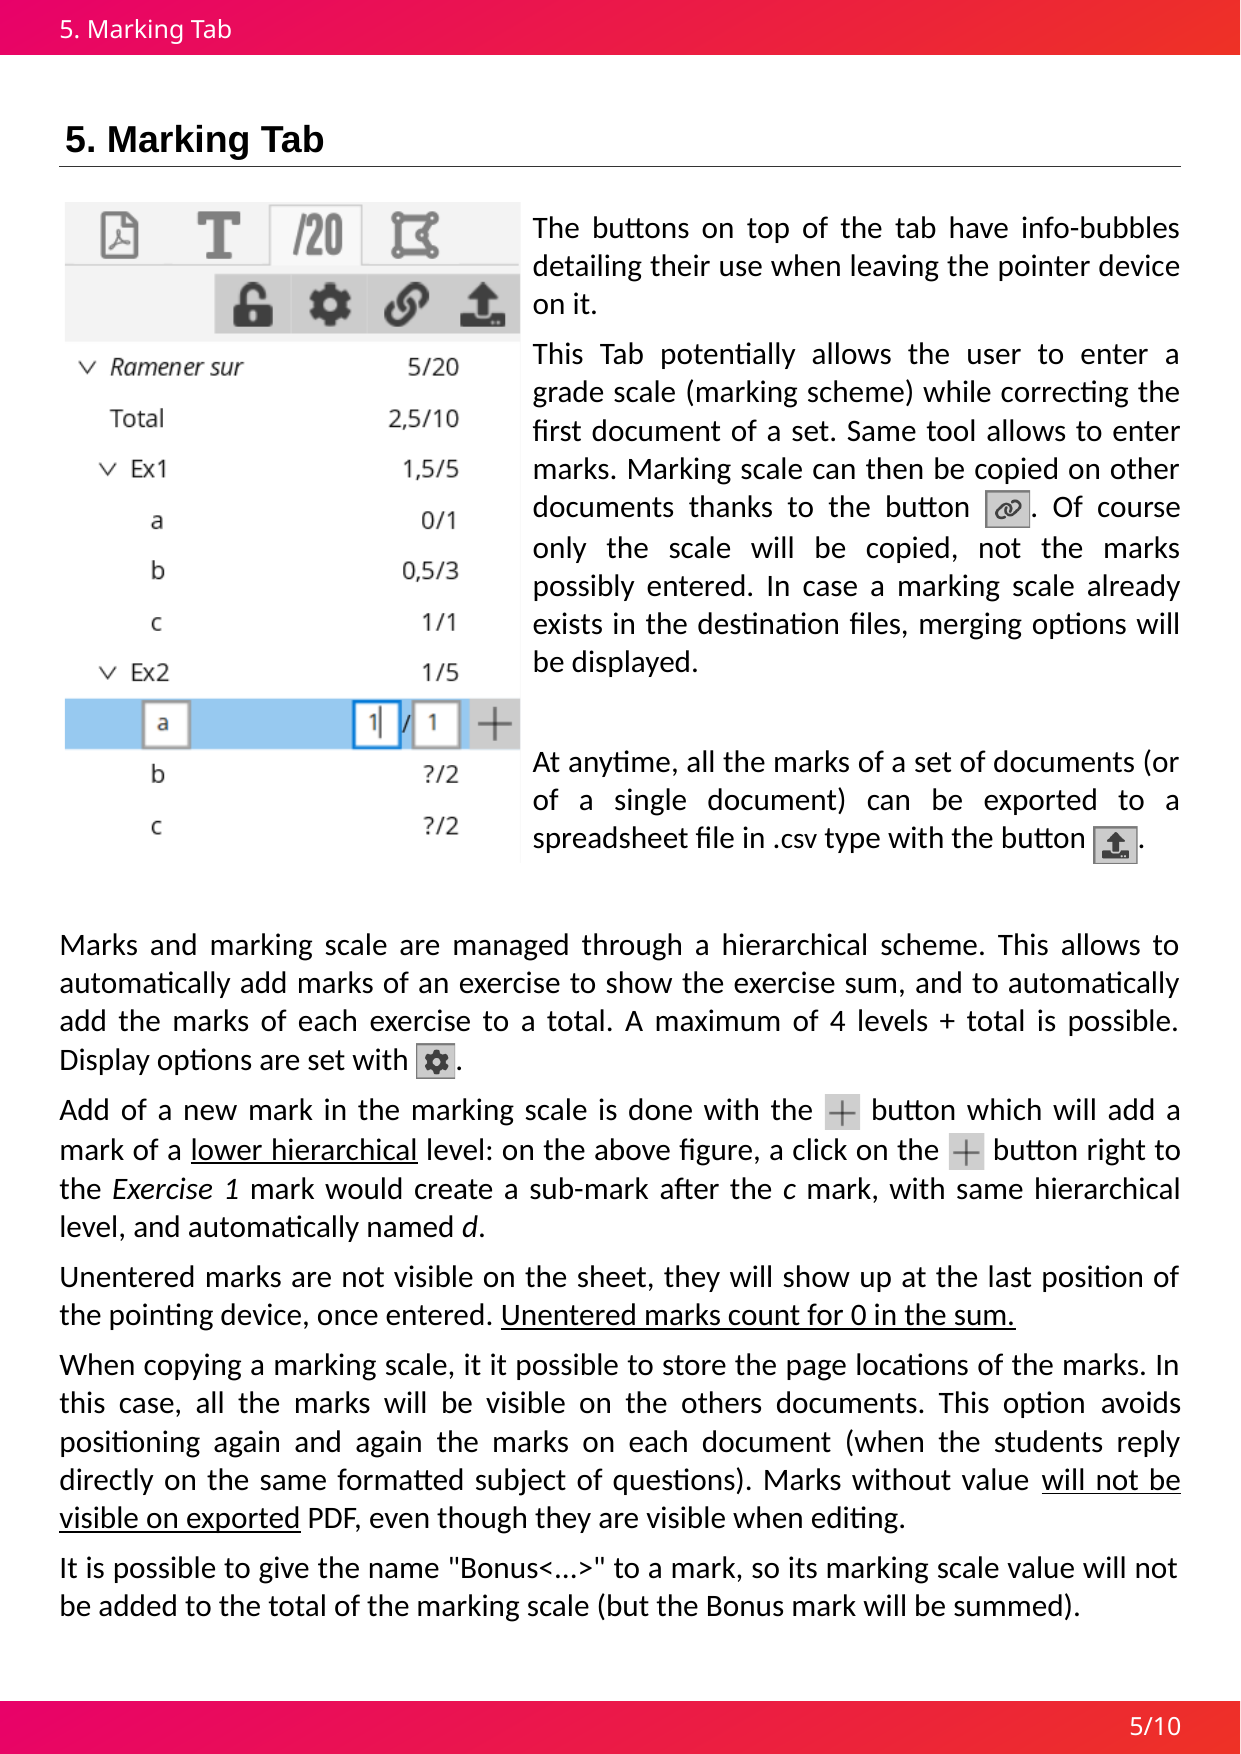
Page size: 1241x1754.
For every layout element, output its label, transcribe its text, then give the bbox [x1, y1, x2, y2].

text At anytime, all the marks of a set of documents (or of a single document) can be exported to a spreadsheet file in .csv type with the button . [521, 742, 1181, 863]
text Marks and marking scale are managed through a hierarchical scheme. This allows to automatically add marks of an exercise to show the exercise sum, and to automatically add the marks of each exercise to a total. A maximum of 4 levels + total is possible. Display options are set with . [59, 925, 1181, 1078]
picture [948, 1133, 985, 1170]
text It is possible to give the name "Bonus<...>" to a mark, so its marking scale value will not be added to the total of the marking scale (but the Bonus mark will be summed). [59, 1548, 1181, 1624]
text Add of a new mark in the marking scale is done with the button which will add a mark of a lower hierarchical level: on the above figure, a click on the button right to the Exercise 1 mark would create a sub-mark after the c mark, with same hierarchical level, and automatically named d. [59, 1090, 1181, 1245]
picture [64, 202, 521, 863]
subtitle Marking Tab [59, 111, 1181, 166]
picture [985, 490, 1031, 528]
picture [824, 1094, 861, 1130]
text When copying a marking scale, it it possible to store the page locations of the marks. In this case, all the marks will be visible on the others documents. This option avoids positioning again and again the marks on each document (when the students reply directly on the same formatted subject of questions). Marks without value will not be visible on exported PDF, even though they are visible when editing. [59, 1345, 1181, 1536]
text The buttons on top of the tab have info-bubbles detailing their use when leaving the pointer device on it. [521, 208, 1181, 323]
picture [416, 1043, 456, 1079]
text This Tab potentially allows the user to enter a grade scale (marking scheme) while correcting the first document of a set. Same tool allows to enter marks. Marking scale can then be copied on other documents thanks to the button . Of course only the scale will be copied, not the marks possibly entered. In case a marking scale already exists in the destination files, merging options will be displayed. [521, 334, 1181, 680]
picture [1093, 826, 1138, 864]
text Unentered marks are not visible on the sheet, they will show up at the last position of the pointing device, once entered. Unentered marks count for 0 in the sum. [59, 1257, 1181, 1333]
